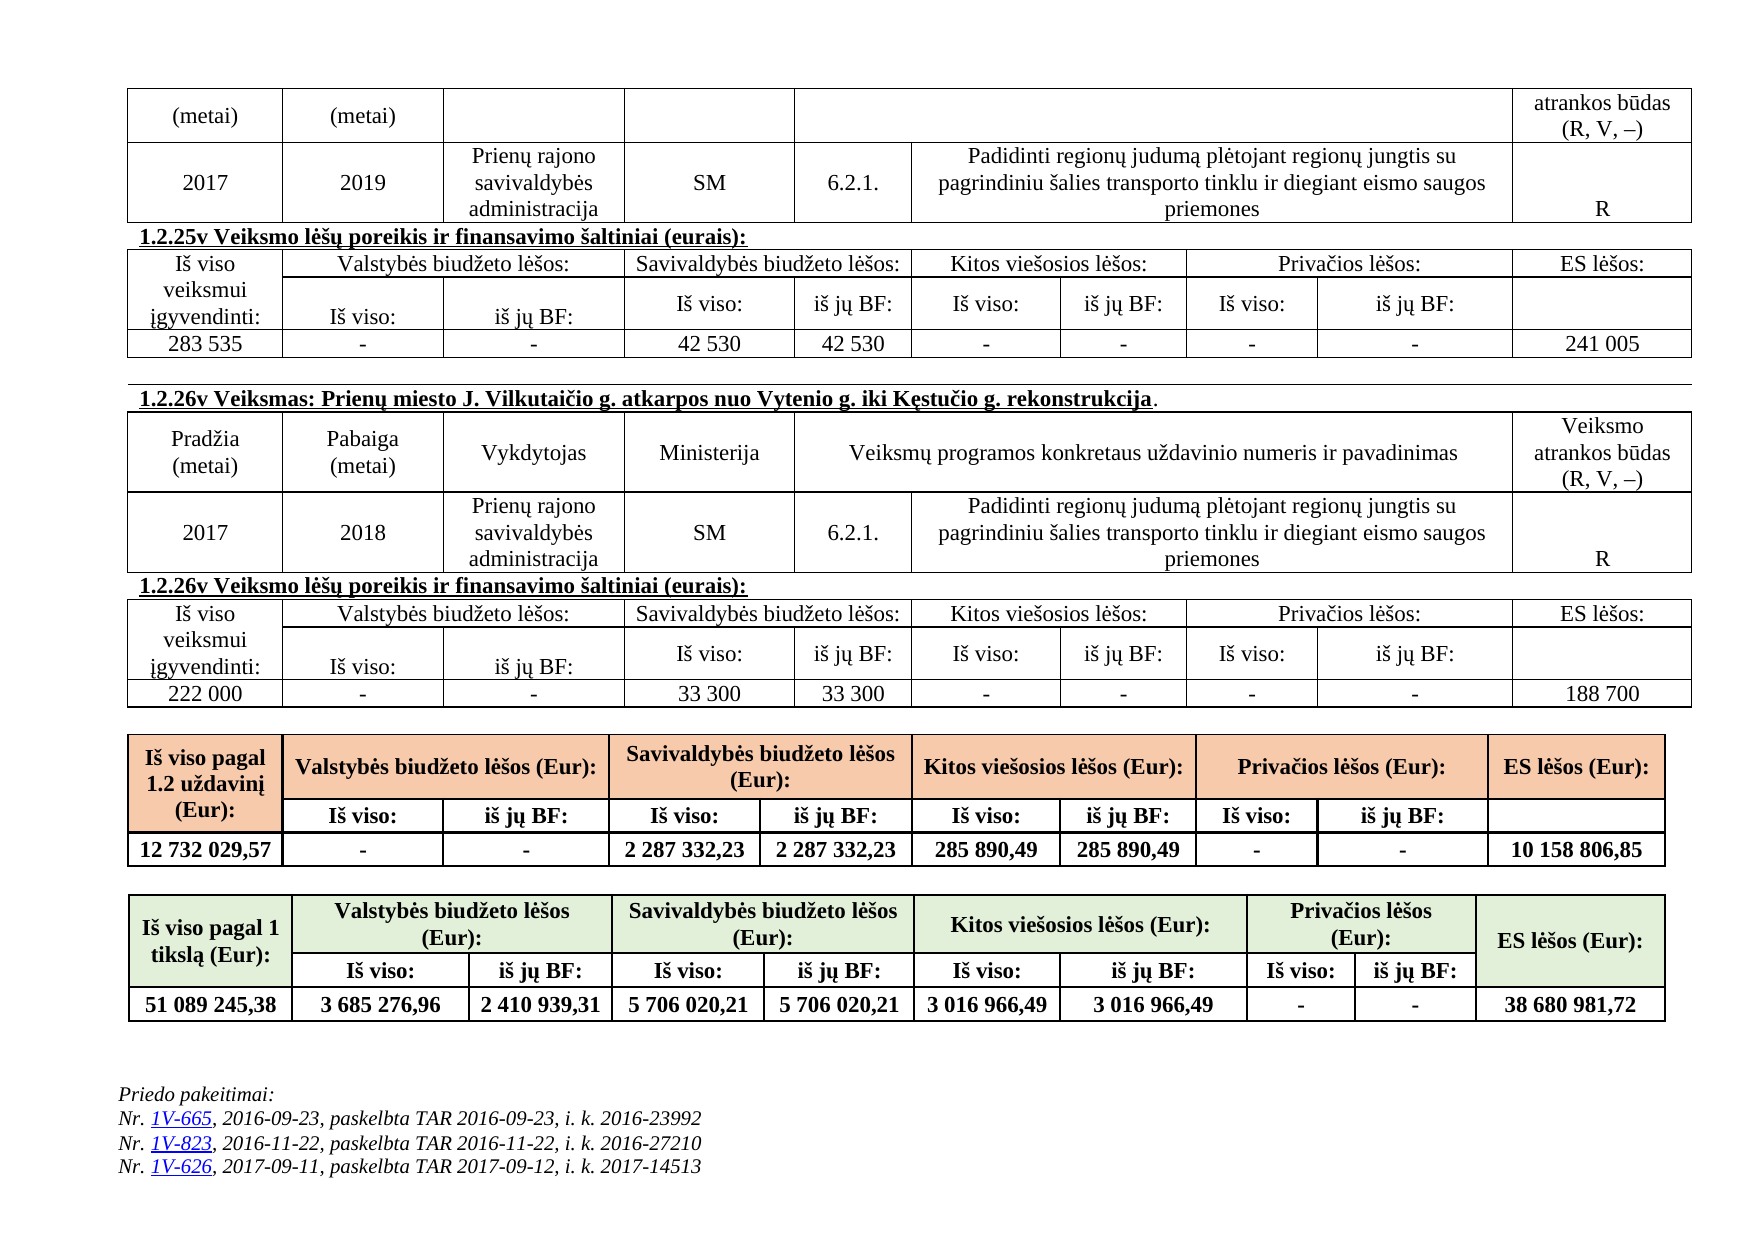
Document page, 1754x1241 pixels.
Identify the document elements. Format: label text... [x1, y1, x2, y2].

table_cell Valstybės biudžeto lėšos: [283, 250, 624, 276]
table_cell Savivaldybės biudžeto lėšos: [625, 250, 911, 276]
table_cell Iš viso: [1187, 278, 1317, 329]
table_cell Iš viso: [625, 278, 794, 329]
table_cell 5 706 020,21 [613, 988, 763, 1020]
table_cell ES lėšos: [1513, 600, 1691, 626]
table_cell Pabaiga (metai) [283, 413, 443, 491]
table_cell 1.2.25v Veiksmo lėšų poreikis ir finansavimo šaltiniai (eurais): [128, 223, 1692, 249]
table_cell iš jų BF: [795, 628, 911, 679]
table_cell 188 700 [1513, 680, 1691, 706]
table_cell R [1513, 493, 1691, 572]
table_cell 5 706 020,21 [765, 988, 913, 1020]
table_header Privačios lėšos (Eur): [1197, 735, 1487, 798]
table_cell - [1318, 330, 1512, 357]
table_cell Valstybės biudžeto lėšos: [283, 600, 624, 626]
table_cell iš jų BF: [470, 954, 611, 986]
table_cell Vykdytojas [444, 413, 624, 491]
table_cell [1355, 1022, 1476, 1053]
table_cell [1489, 800, 1664, 831]
table_cell SM [625, 143, 794, 222]
table_header Savivaldybės biudžeto lėšos (Eur): [613, 896, 913, 952]
text Nr. 1V-626, 2017-09-11, paskelbta TAR 2017-09-12, i. k. 2017-14513 [118, 1154, 1636, 1178]
table_header Iš viso pagal 1 tikslą (Eur): [130, 896, 291, 986]
table_cell iš jų BF: [1318, 278, 1512, 329]
table_cell 12 732 029,57 [129, 834, 281, 865]
table_cell - [1248, 988, 1354, 1020]
table_cell - [1187, 680, 1317, 706]
table_cell - [444, 680, 624, 706]
table_cell [1476, 1022, 1665, 1053]
table_cell 42 530 [795, 330, 911, 357]
table_cell atrankos būdas (R, V, –) [1513, 89, 1691, 142]
table_cell [764, 1022, 914, 1053]
table_cell iš jų BF: [1356, 954, 1475, 986]
table_cell Padidinti regionų judumą plėtojant regionų jungtis su pagrindiniu šalies transporto tinklu ir diegiant eismo saugos priemones [912, 493, 1512, 572]
table_cell - [444, 330, 624, 357]
table_cell Privačios lėšos: [1187, 250, 1512, 276]
table_header Valstybės biudžeto lėšos (Eur): [293, 896, 611, 952]
table_cell [469, 1022, 612, 1053]
table_cell Iš viso veiksmui įgyvendinti: [128, 250, 282, 329]
table_cell Prienų rajono savivaldybės administracija [444, 493, 624, 572]
table_cell 285 890,49 [1061, 834, 1195, 865]
table_cell 10 158 806,85 [1489, 834, 1664, 865]
table_cell 3 016 966,49 [1061, 988, 1246, 1020]
table_cell 2 287 332,23 [761, 834, 911, 865]
table_cell [444, 89, 624, 142]
table_cell Iš viso: [613, 954, 763, 986]
table_cell iš jų BF: [1061, 278, 1186, 329]
table_cell 2017 [128, 493, 282, 572]
table_cell Iš viso: [1187, 628, 1317, 679]
table_cell SM [625, 493, 794, 572]
table_header ES lėšos (Eur): [1477, 896, 1664, 986]
table_cell Iš viso: [915, 954, 1059, 986]
table_cell Iš viso: [625, 628, 794, 679]
table_header Privačios lėšos (Eur): [1248, 896, 1475, 952]
table_cell [795, 89, 1512, 142]
table_cell Pradžia (metai) [128, 413, 282, 491]
table_header Iš viso pagal 1.2 uždavinį (Eur): [129, 735, 281, 831]
table_header ES lėšos (Eur): [1489, 735, 1664, 798]
table_cell iš jų BF: [1318, 628, 1512, 679]
table_cell 2017 [128, 143, 282, 222]
table_cell 2019 [283, 143, 443, 222]
table_cell Savivaldybės biudžeto lėšos: [625, 600, 911, 626]
table_cell Iš viso: [912, 628, 1060, 679]
text Nr. 1V-665, 2016-09-23, paskelbta TAR 2016-09-23, i. k. 2016-23992 [118, 1106, 1636, 1130]
table_cell Veiksmų programos konkretaus uždavinio numeris ir pavadinimas [795, 413, 1512, 491]
table_cell - [912, 330, 1060, 357]
table_cell - [1061, 680, 1186, 706]
table_cell - [283, 680, 443, 706]
table_cell Iš viso: [913, 800, 1059, 831]
table_cell - [1318, 680, 1512, 706]
text Priedo pakeitimai: [118, 1082, 1636, 1106]
table_cell Kitos viešosios lėšos: [912, 250, 1186, 276]
table_cell 38 680 981,72 [1477, 988, 1664, 1020]
table_cell 3 016 966,49 [915, 988, 1059, 1020]
table_cell Iš viso: [1197, 800, 1316, 831]
table_cell iš jų BF: [1061, 954, 1246, 986]
table_header Savivaldybės biudžeto lėšos (Eur): [610, 735, 911, 798]
table_header 1.2.26v Veiksmas: Prienų miesto J. Vilkutaičio g. atkarpos nuo Vytenio g. iki Kęstučio g. rekonstrukcija. [128, 385, 1692, 411]
table_cell Ministerija [625, 413, 794, 491]
table_cell [1513, 628, 1691, 679]
table_cell 6.2.1. [795, 493, 911, 572]
table_cell (metai) [283, 89, 443, 142]
text Nr. 1V-823, 2016-11-22, paskelbta TAR 2016-11-22, i. k. 2016-27210 [118, 1130, 1636, 1154]
table_cell - [1197, 834, 1316, 865]
table_cell iš jų BF: [444, 800, 608, 831]
table_cell 3 685 276,96 [293, 988, 468, 1020]
table_cell iš jų BF: [1319, 800, 1487, 831]
table_cell Iš viso: [912, 278, 1060, 329]
table_cell [1513, 278, 1691, 329]
table_cell [625, 89, 794, 142]
table_cell Veiksmo atrankos būdas (R, V, –) [1513, 413, 1691, 491]
table_cell - [1319, 834, 1487, 865]
table_cell Iš viso veiksmui įgyvendinti: [128, 600, 282, 679]
table_cell Iš viso: [284, 800, 442, 831]
table_cell Iš viso: [610, 800, 759, 831]
table_cell iš jų BF: [1061, 800, 1195, 831]
table_cell [914, 1022, 1060, 1053]
table_cell Kitos viešosios lėšos: [912, 600, 1186, 626]
table_cell iš jų BF: [761, 800, 911, 831]
table_cell [612, 1022, 764, 1053]
table_cell iš jų BF: [795, 278, 911, 329]
table_header Kitos viešosios lėšos (Eur): [915, 896, 1246, 952]
table_cell Iš viso: [293, 954, 468, 986]
table_cell 6.2.1. [795, 143, 911, 222]
table_cell Privačios lėšos: [1187, 600, 1512, 626]
table_cell ES lėšos: [1513, 250, 1691, 276]
table_cell Prienų rajono savivaldybės administracija [444, 143, 624, 222]
table_cell 2 287 332,23 [610, 834, 759, 865]
table_cell - [1356, 988, 1475, 1020]
table_cell - [1061, 330, 1186, 357]
table_cell iš jų BF: [444, 628, 624, 679]
table_cell 33 300 [625, 680, 794, 706]
table_cell 241 005 [1513, 330, 1691, 357]
table_cell Padidinti regionų judumą plėtojant regionų jungtis su pagrindiniu šalies transporto tinklu ir diegiant eismo saugos priemones [912, 143, 1512, 222]
table_cell 51 089 245,38 [130, 988, 291, 1020]
table_cell Iš viso: [283, 278, 443, 329]
table_cell [1060, 1022, 1247, 1053]
table_cell iš jų BF: [1061, 628, 1186, 679]
table_cell 42 530 [625, 330, 794, 357]
table_cell 33 300 [795, 680, 911, 706]
table_cell iš jų BF: [765, 954, 913, 986]
table_cell 1.2.26v Veiksmo lėšų poreikis ir finansavimo šaltiniai (eurais): [128, 573, 1692, 599]
table_cell - [444, 834, 608, 865]
table_cell - [284, 834, 442, 865]
table_cell Iš viso: [283, 628, 443, 679]
table_cell - [1187, 330, 1317, 357]
table_cell iš jų BF: [444, 278, 624, 329]
table_cell 2018 [283, 493, 443, 572]
table_cell Iš viso: [1248, 954, 1354, 986]
table_cell [292, 1022, 469, 1053]
table_header Kitos viešosios lėšos (Eur): [913, 735, 1195, 798]
table_header Valstybės biudžeto lėšos (Eur): [284, 735, 608, 798]
table_cell - [283, 330, 443, 357]
table_cell 285 890,49 [913, 834, 1059, 865]
table_cell [1247, 1022, 1355, 1053]
table_cell 2 410 939,31 [470, 988, 611, 1020]
table_cell [129, 1022, 292, 1053]
table_cell 222 000 [128, 680, 282, 706]
table_cell (metai) [128, 89, 282, 142]
table_cell R [1513, 143, 1691, 222]
table_cell - [912, 680, 1060, 706]
table_cell 283 535 [128, 330, 282, 357]
